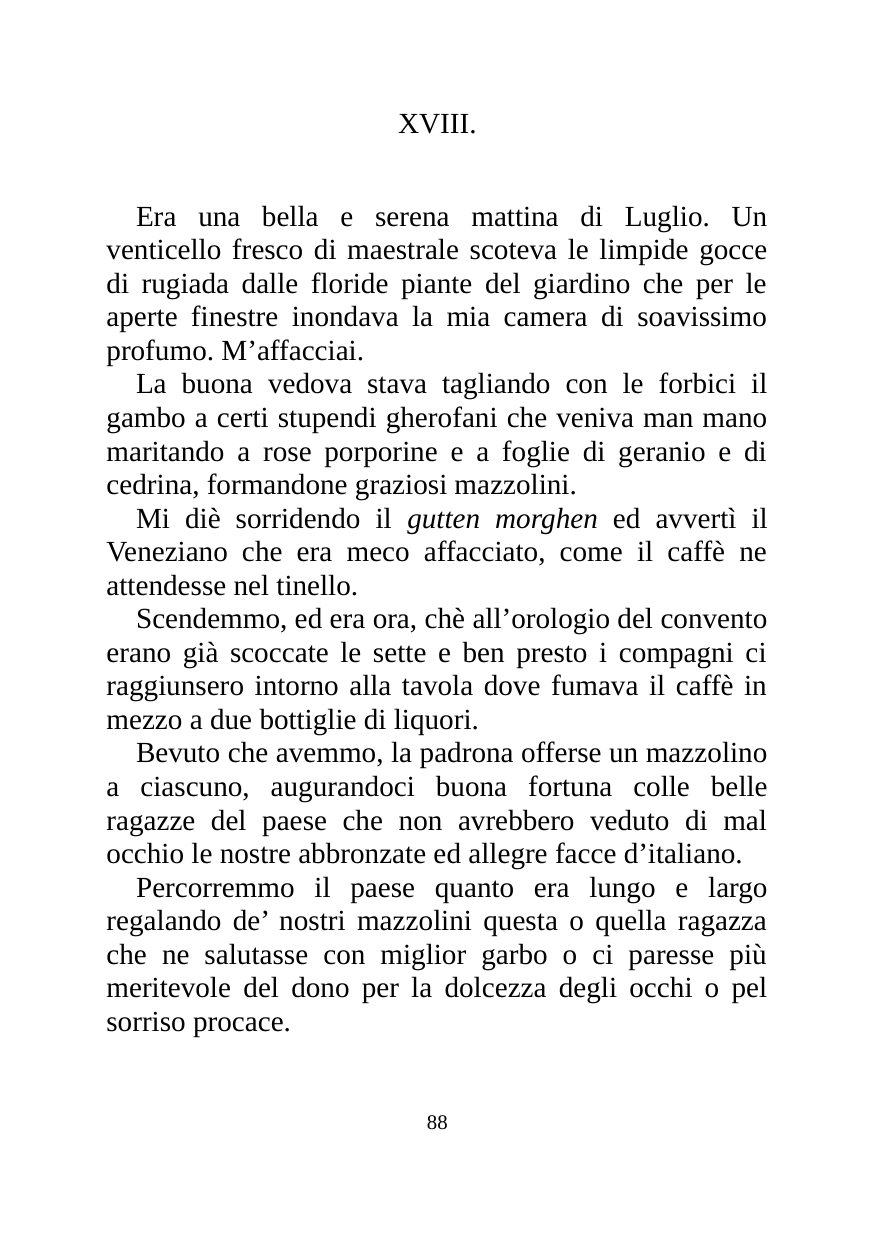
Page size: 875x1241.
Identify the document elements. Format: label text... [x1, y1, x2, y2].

text Era una bella e serena mattina di Luglio. Un venticello fresco di maestrale scoteva le limpide gocce di rugiada dalle floride piante del giardino che per le aperte finestre inondava la mia camera di soavissimo profumo. M’affacciai. [106, 199, 768, 367]
text Scendemmo, ed era ora, chè all’orologio del convento erano già scoccate le sette e ben presto i compagni ci raggiunsero intorno alla tavola dove fumava il caffè in mezzo a due bottiglie di liquori. [106, 601, 768, 736]
text Percorremmo il paese quanto era lungo e largo regalando de’ nostri mazzolini questa o quella ragazza che ne salutasse con miglior garbo o ci paresse più meritevole del dono per la dolcezza degli occhi o pel sorriso procace. [106, 870, 768, 1037]
subtitle XVIII. [106, 106, 768, 140]
text La buona vedova stava tagliando con le forbici il gambo a certi stupendi gherofani che veniva man mano maritando a rose porporine e a foglie di geranio e di cedrina, formandone graziosi mazzolini. [106, 367, 768, 501]
text Mi diè sorridendo il gutten morghen ed avvertì il Veneziano che era meco affacciato, come il caffè ne attendesse nel tinello. [106, 501, 768, 601]
text Bevuto che avemmo, la padrona offerse un mazzolino a ciascuno, augurandoci buona fortuna colle belle ragazze del paese che non avrebbero veduto di mal occhio le nostre abbronzate ed allegre facce d’italiano. [106, 736, 768, 870]
